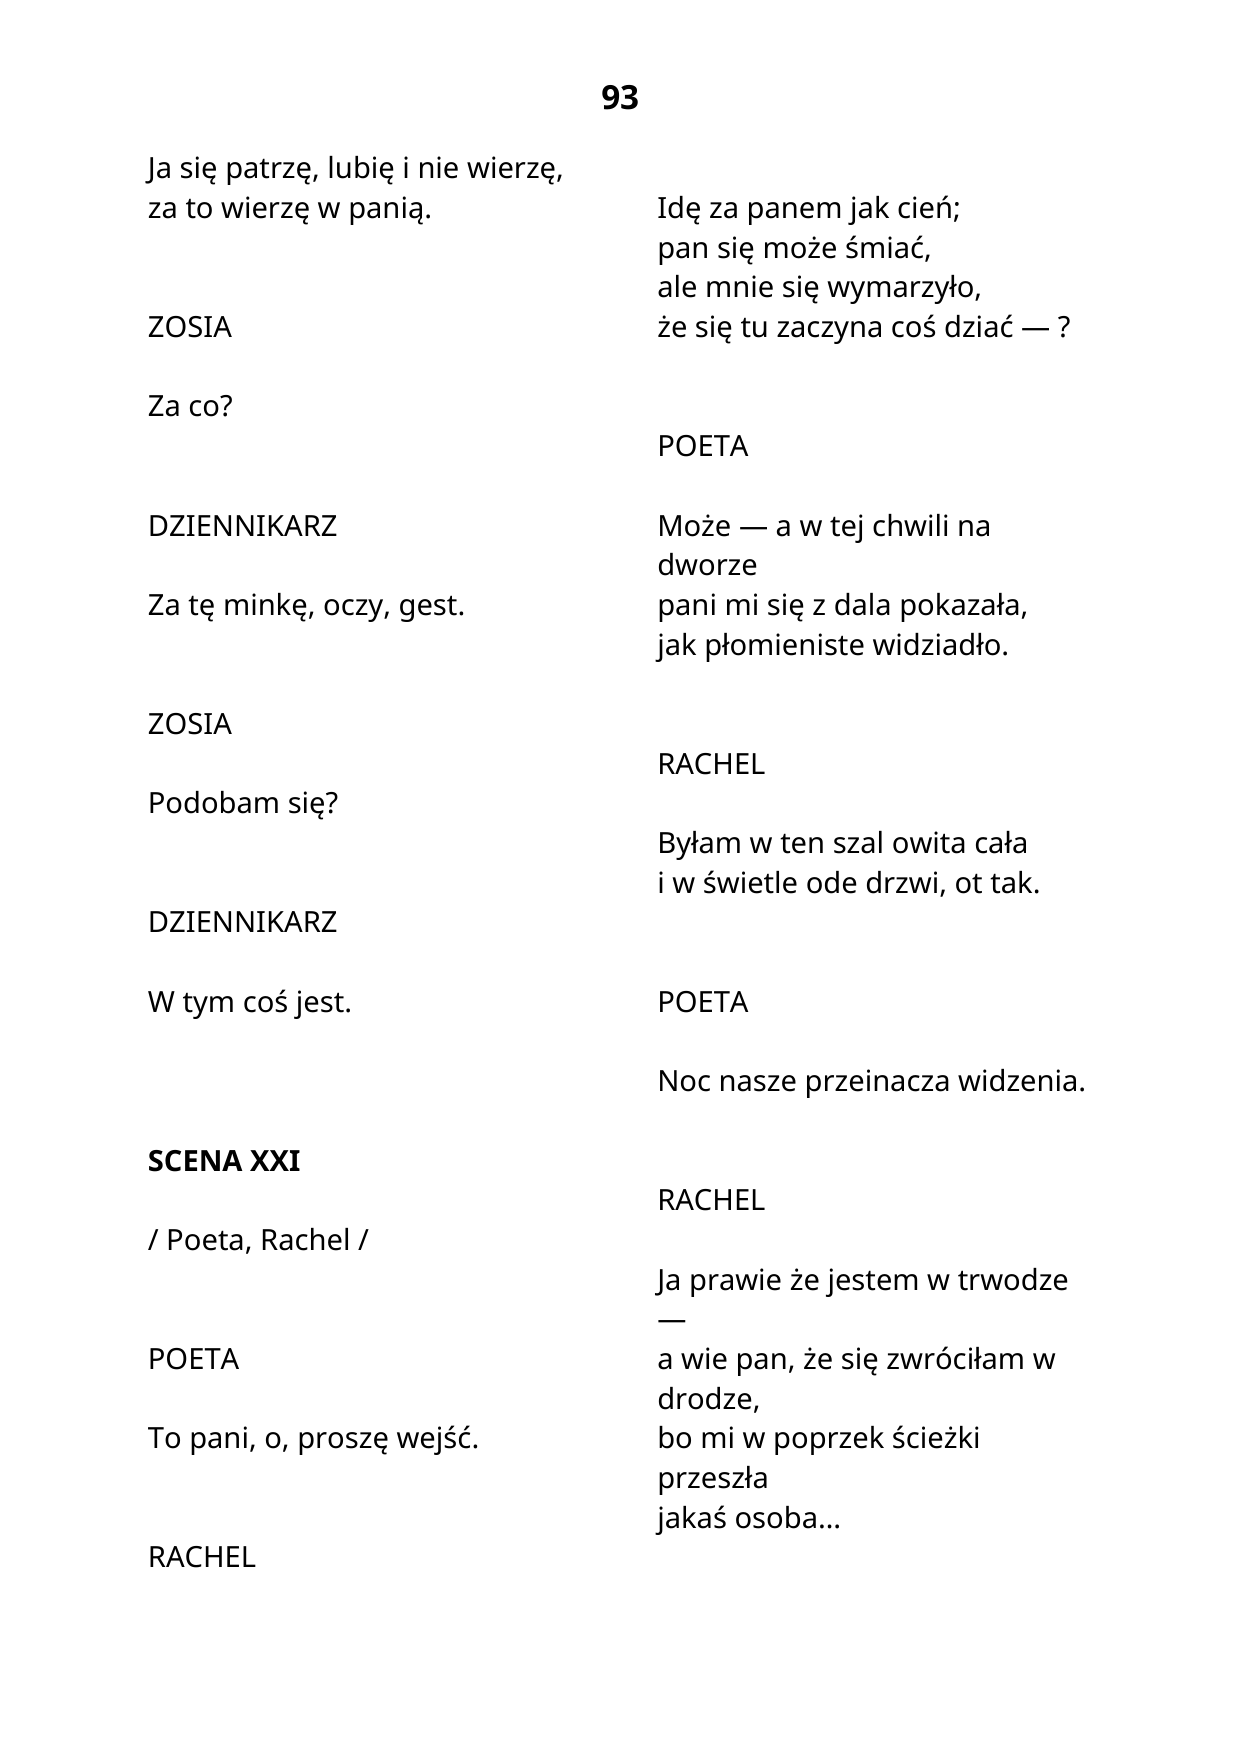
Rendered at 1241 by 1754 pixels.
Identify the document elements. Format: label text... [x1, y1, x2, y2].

text POETA [657, 425, 1093, 465]
text Ja prawie że jestem w trwodze — [657, 1259, 1093, 1338]
text Może — a w tej chwili na dworze [657, 505, 1093, 584]
text To pani, o, proszę wejść. [148, 1418, 583, 1457]
text Podobam się? [148, 783, 583, 822]
text pani mi się z dala pokazała, [657, 584, 1093, 624]
text Noc nasze przeinacza widzenia. [657, 1060, 1093, 1100]
text Idę za panem jak cień; [657, 187, 1093, 227]
text POETA [148, 1338, 583, 1378]
text ZOSIA [148, 306, 583, 346]
text DZIENNIKARZ [148, 902, 583, 941]
text jak płomieniste widziadło. [657, 624, 1093, 663]
text / Poeta, Rachel / [148, 1219, 583, 1259]
text RACHEL [657, 743, 1093, 783]
text Za tę minkę, oczy, gest. [148, 584, 583, 624]
text że się tu zaczyna coś dziać — ? [657, 306, 1093, 346]
text W tym coś jest. [148, 981, 583, 1021]
text Byłam w ten szal owita cała [657, 822, 1093, 862]
text Za co? [148, 386, 583, 425]
text bo mi w poprzek ścieżki przeszła [657, 1418, 1093, 1497]
text i w świetle ode drzwi, ot tak. [657, 862, 1093, 902]
text jakaś osoba… [657, 1497, 1093, 1537]
text Ja się patrzę, lubię i nie wierzę, [148, 148, 583, 187]
text ale mnie się wymarzyło, [657, 267, 1093, 306]
text za to wierzę w panią. [148, 187, 583, 227]
text ZOSIA [148, 703, 583, 743]
text RACHEL [657, 1179, 1093, 1219]
text POETA [657, 981, 1093, 1021]
text a wie pan, że się zwróciłam w drodze, [657, 1338, 1093, 1418]
text pan się może śmiać, [657, 227, 1093, 267]
text SCENA XXI [148, 1140, 583, 1179]
text RACHEL [148, 1537, 583, 1576]
text DZIENNIKARZ [148, 505, 583, 544]
